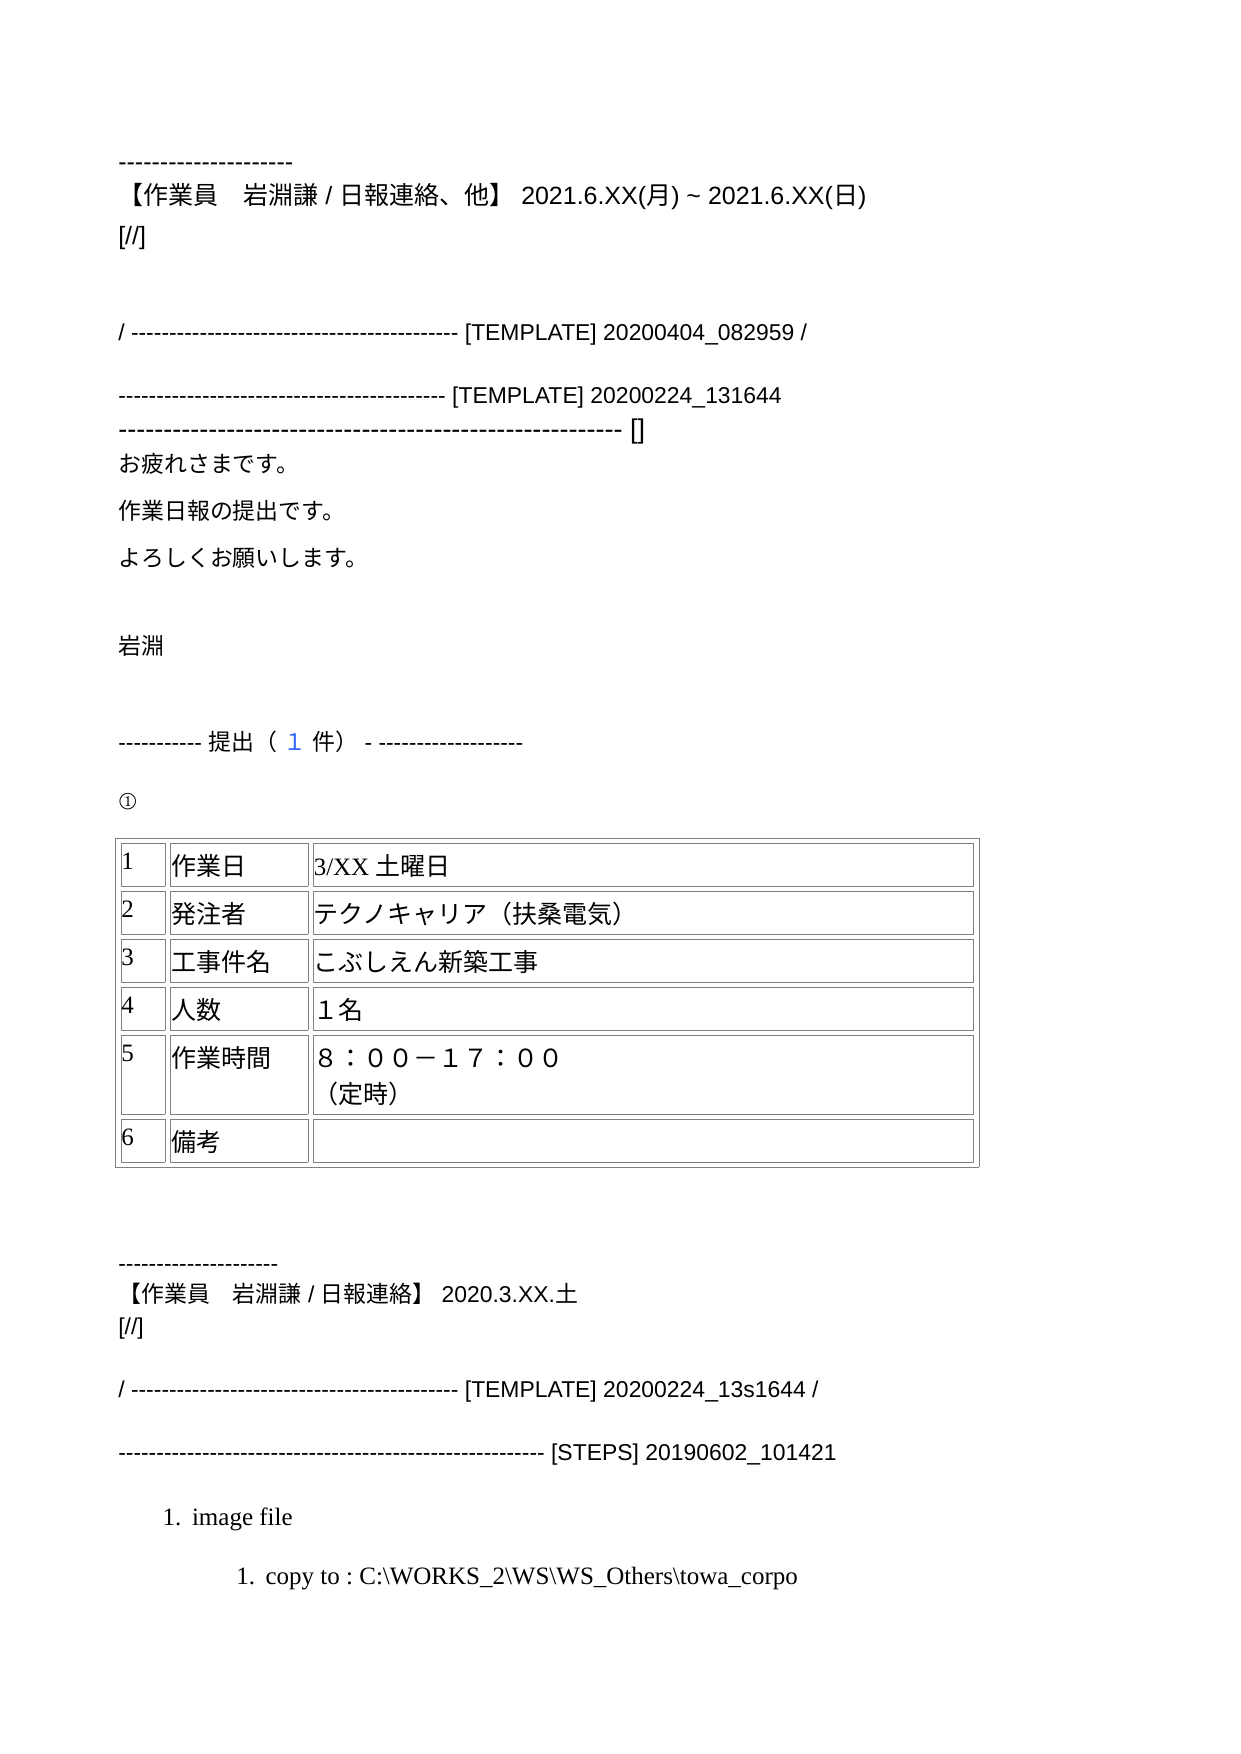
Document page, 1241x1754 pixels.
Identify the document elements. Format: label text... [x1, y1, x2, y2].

table_cell 作業時間 [168, 1030, 310, 1114]
table_cell 3 [118, 934, 168, 982]
list image file [162, 1502, 1122, 1531]
text -------------------------------------------------------- [] [118, 413, 1122, 444]
table_cell ８：００－１７：００ （定時） [310, 1030, 976, 1114]
text よろしくお願いします。 [118, 545, 1122, 571]
table_cell 発注者 [168, 886, 310, 934]
table_header 1 [118, 839, 168, 886]
text / ------------------------------------------- [TEMPLATE] 20200404_082959 / [118, 318, 1122, 345]
table_cell [314, 1120, 973, 1162]
text ------------------------------------------- [TEMPLATE] 20200224_131644 [118, 382, 1122, 408]
table_header 3/XX 土曜日 [310, 839, 976, 886]
table_cell 6 [118, 1114, 168, 1162]
text ----------- 提出（ １ 件） - ------------------- [118, 722, 1122, 758]
text --------------------- [118, 147, 1122, 176]
text [//] [118, 221, 1122, 250]
text / ------------------------------------------- [TEMPLATE] 20200224_13s1644 / [118, 1376, 1122, 1402]
table_cell 4 [118, 982, 168, 1029]
text お疲れさまです。 [118, 451, 1122, 477]
table_cell こぶしえん新築工事 [310, 934, 976, 982]
text [//] [118, 1313, 1122, 1339]
text -------------------------------------------------------- [STEPS] 20190602_101421 [118, 1439, 1122, 1465]
text --------------------- [118, 1249, 1122, 1276]
text 作業日報の提出です。 [118, 498, 1122, 524]
table_cell 2 [118, 886, 168, 934]
text 【作業員 岩淵謙 / 日報連絡、他】 2021.6.XX(月) ~ 2021.6.XX(日) [118, 181, 1122, 210]
table_cell [310, 1114, 976, 1162]
text 【作業員 岩淵謙 / 日報連絡】 2020.3.XX.土 [118, 1281, 1122, 1307]
table_cell 5 [118, 1030, 168, 1114]
table_cell １名 [310, 982, 976, 1029]
list copy to : C:\WORKS_2\WS\WS_Others\towa_corpo [236, 1561, 1122, 1590]
table_header 作業日 [168, 839, 310, 886]
table_cell 人数 [168, 982, 310, 1029]
table_cell 工事件名 [168, 934, 310, 982]
text ① [118, 786, 1122, 815]
text 岩淵 [118, 633, 1122, 659]
table_cell テクノキャリア（扶桑電気） [310, 886, 976, 934]
table_cell 備考 [168, 1114, 310, 1162]
